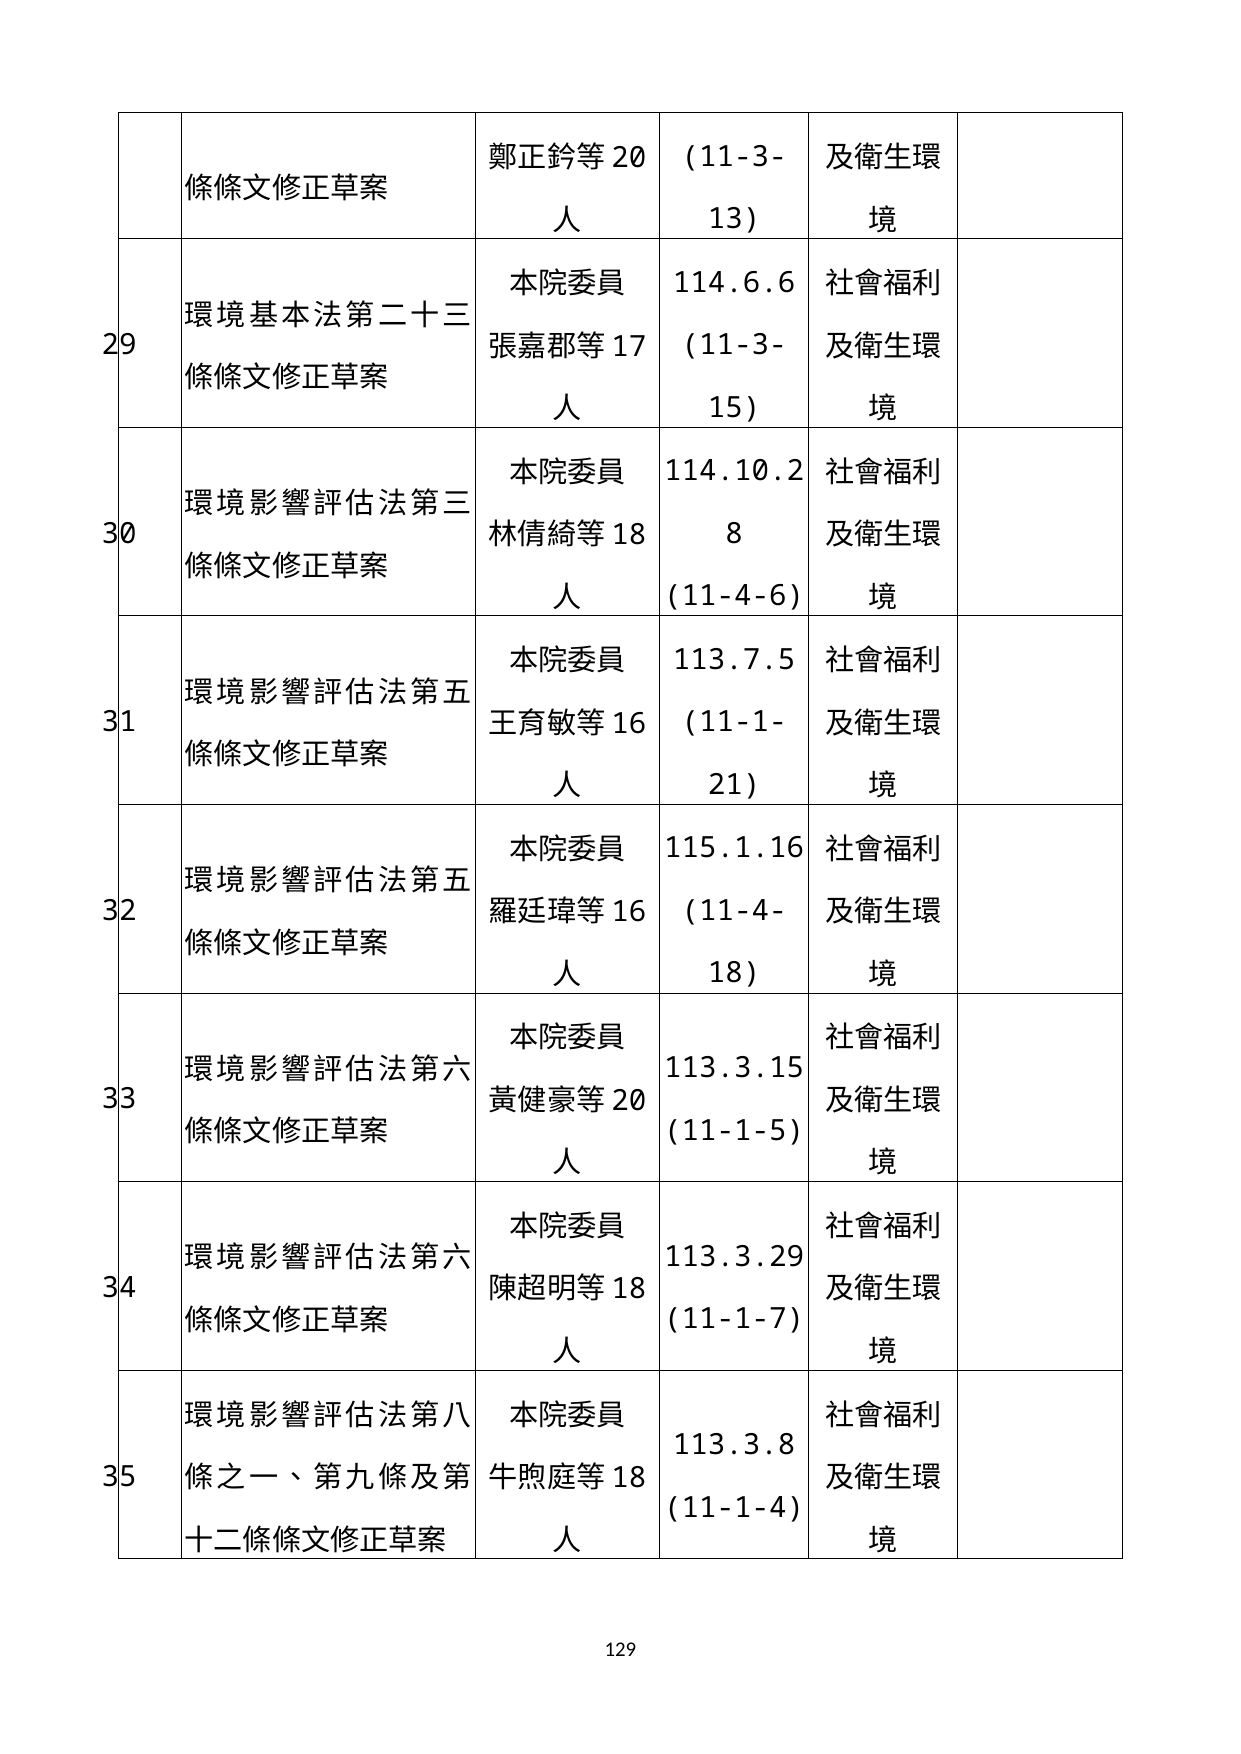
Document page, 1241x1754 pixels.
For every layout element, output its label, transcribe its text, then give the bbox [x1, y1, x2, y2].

table_cell [119, 1371, 181, 1558]
table_cell 環境基本法第二十三條條文修正草案 [182, 239, 475, 427]
table_cell 社會福利及衛生環境 [809, 1371, 957, 1558]
table_cell 本院委員 陳超明等18人 [476, 1182, 659, 1369]
table_cell 113.3.29 (11-1-7) [660, 1182, 808, 1369]
table_cell 本院委員 牛煦庭等18人 [476, 1371, 659, 1558]
table_cell 環境影響評估法第三條條文修正草案 [182, 428, 475, 615]
table_cell 環境影響評估法第六條條文修正草案 [182, 1182, 475, 1369]
table_cell 本院委員 張嘉郡等17人 [476, 239, 659, 427]
table_cell [119, 616, 181, 804]
table_cell 社會福利及衛生環境 [809, 428, 957, 615]
table_cell 114.6.6 (11-3-15) [660, 239, 808, 427]
table_cell 社會福利及衛生環境 [809, 239, 957, 427]
table_cell [119, 994, 181, 1181]
table_cell [958, 994, 1122, 1181]
table_cell [119, 428, 181, 615]
table_cell 環境影響評估法第八條之一、第九條及第十二條條文修正草案 [182, 1371, 475, 1558]
table_cell 113.3.8 (11-1-4) [660, 1371, 808, 1558]
table_cell 113.3.15 (11-1-5) [660, 994, 808, 1181]
table_cell [958, 239, 1122, 427]
table_cell 社會福利及衛生環境 [809, 1182, 957, 1369]
table_cell [958, 1182, 1122, 1369]
table_cell [958, 805, 1122, 992]
table_cell 本院委員 黃健豪等20人 [476, 994, 659, 1181]
table_cell [958, 1371, 1122, 1558]
table_cell (11-3-13) [660, 113, 808, 238]
table_cell 社會福利及衛生環境 [809, 805, 957, 992]
table_cell 條條文修正草案 [182, 113, 475, 238]
table_cell 社會福利及衛生環境 [809, 994, 957, 1181]
table_cell 社會福利及衛生環境 [809, 616, 957, 804]
table_cell 環境影響評估法第五條條文修正草案 [182, 616, 475, 804]
table_cell [119, 239, 181, 427]
table_cell 本院委員 林倩綺等18人 [476, 428, 659, 615]
table_cell 環境影響評估法第六條條文修正草案 [182, 994, 475, 1181]
table_cell 115.1.16 (11-4-18) [660, 805, 808, 992]
table_cell 本院委員 羅廷瑋等16人 [476, 805, 659, 992]
table_cell [119, 1182, 181, 1369]
table_cell 及衛生環境 [809, 113, 957, 238]
table_cell 113.7.5 (11-1-21) [660, 616, 808, 804]
table_cell 鄭正鈐等20人 [476, 113, 659, 238]
table_cell 環境影響評估法第五條條文修正草案 [182, 805, 475, 992]
table_cell [958, 428, 1122, 615]
table_cell [119, 805, 181, 992]
table_cell 114.10.28 (11-4-6) [660, 428, 808, 615]
table_cell 本院委員 王育敏等16人 [476, 616, 659, 804]
table_cell [119, 113, 181, 238]
table_cell [958, 113, 1122, 238]
table_cell [958, 616, 1122, 804]
